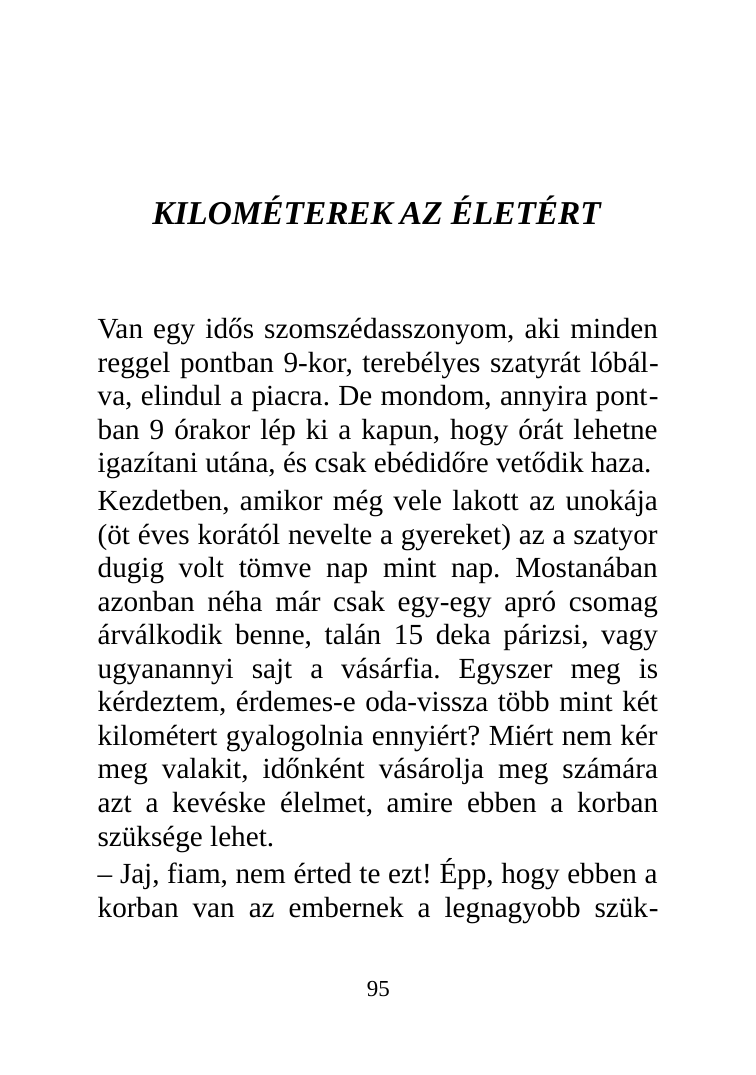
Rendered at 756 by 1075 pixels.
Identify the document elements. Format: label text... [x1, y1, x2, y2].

text KILOMÉTEREK AZ ÉLETÉRT [97, 193, 658, 232]
text Van egy idős szomszédasszonyom, aki minden reggel pontban 9-kor, terebélyes szatyrát lóbál­va, elindul a piacra. De mondom, annyira pont­ban 9 órakor lép ki a kapun, hogy órát lehetne igazítani utána, és csak ebédidőre vetődik haza. [97, 311, 658, 479]
text Kezdetben, amikor még vele lakott az unokája (öt éves korától nevelte a gyereket) az a szatyor dugig volt tömve nap mint nap. Mostanában azonban néha már csak egy-egy apró csomag árválkodik benne, talán 15 deka párizsi, vagy ugyanannyi sajt a vásárfia. Egyszer meg is kérdeztem, érdemes-e oda-vissza több mint két kilométert gyalogolnia ennyiért? Miért nem kér meg valakit, időnként vásárolja meg számára azt a kevéske élelmet, amire ebben a korban szüksége lehet. [97, 483, 658, 852]
text – Jaj, fiam, nem érted te ezt! Épp, hogy ebben a korban van az embernek a legnagyobb szük­ [97, 856, 658, 923]
